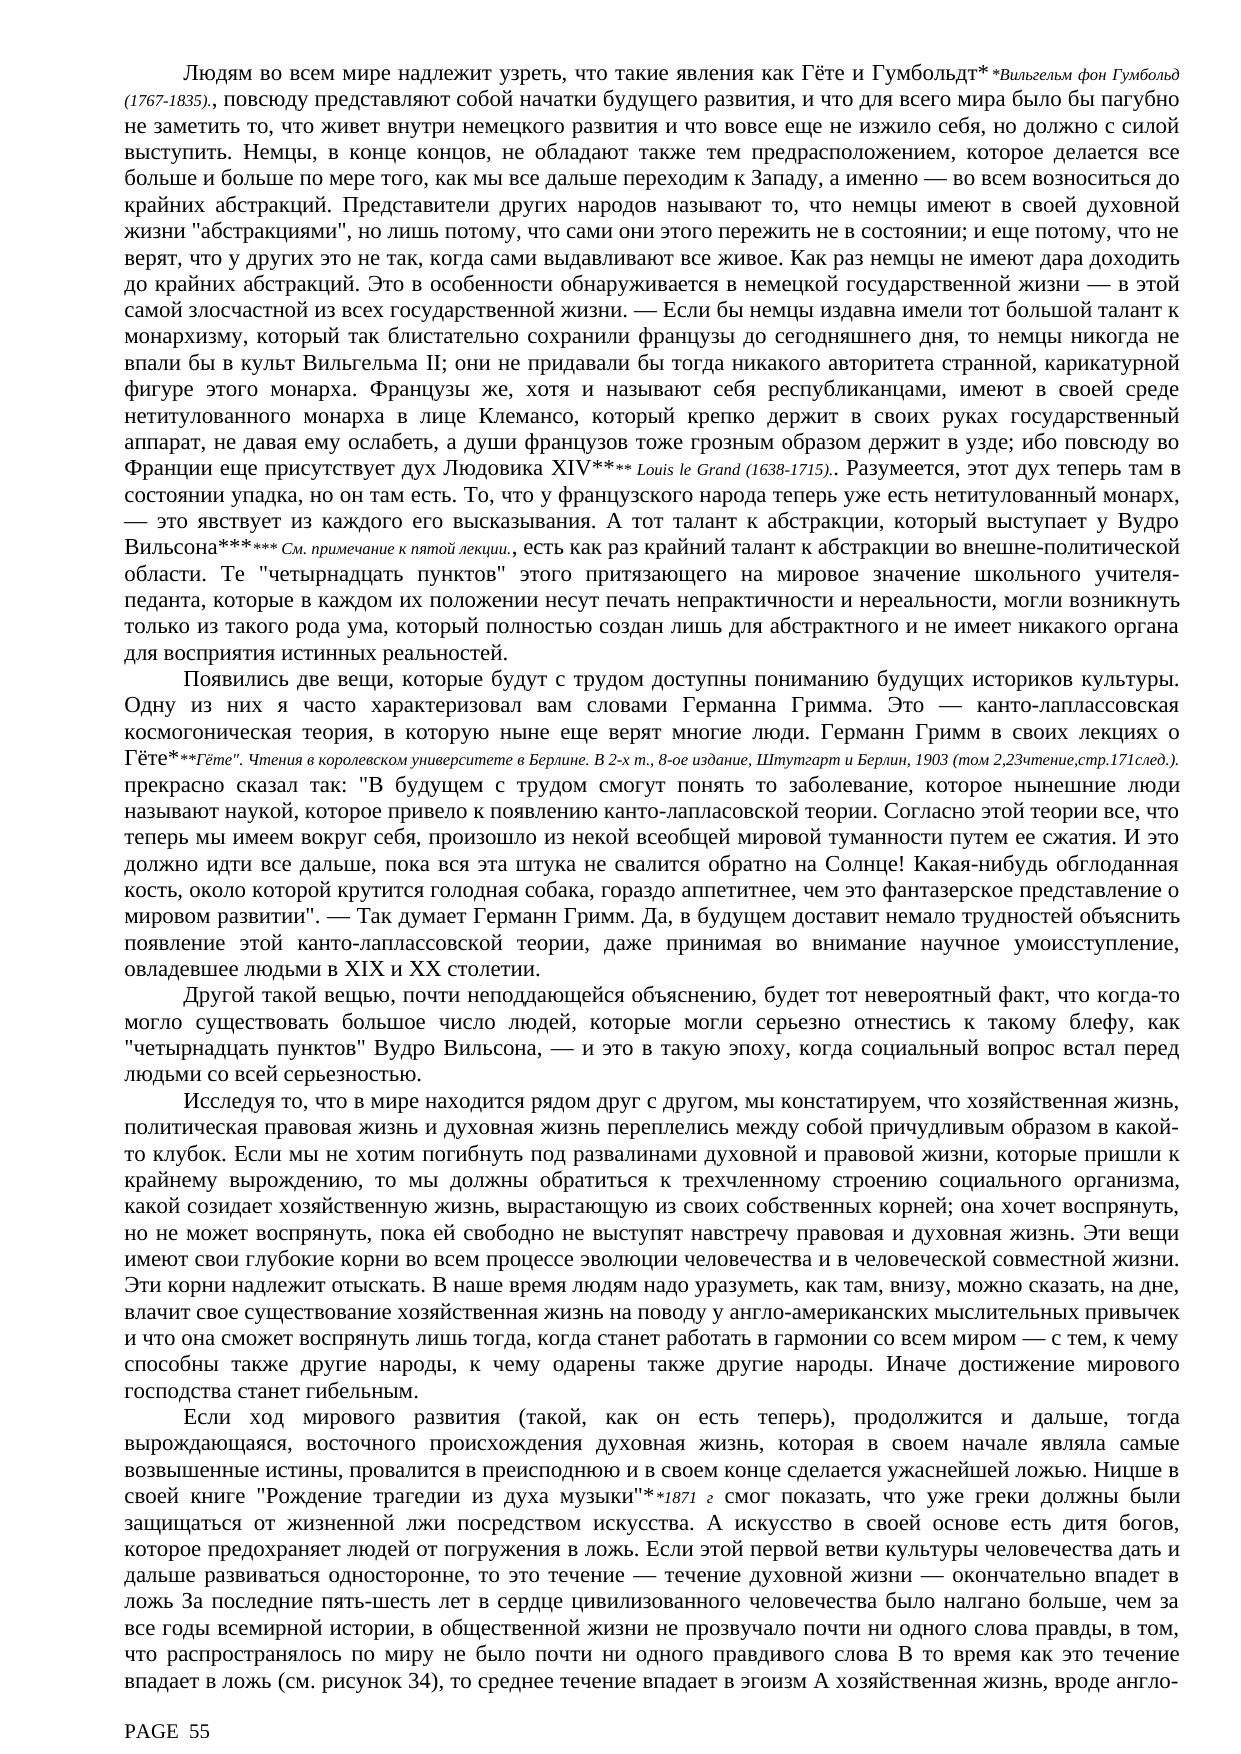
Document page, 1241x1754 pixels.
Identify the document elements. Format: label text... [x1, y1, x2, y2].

text Исследуя то, что в мире находится рядом друг с другом, мы констатируем, что хозяйственная жизнь, политическая правовая жизнь и духовная жизнь переплелись между собой причудливым образом в какой-то клубок. Если мы не хотим погибнуть под развалинами духовной и правовой жизни, которые пришли к крайнему вырождению, то мы должны обратиться к трехчленному строению социального организма, какой созидает хозяйственную жизнь, вырастающую из своих собственных корней; она хочет воспрянуть, но не может воспрянуть, пока ей свободно не выступят навстречу правовая и духовная жизнь. Эти вещи имеют свои глубокие корни во всем процессе эволюции человечества и в человеческой совместной жизни. Эти корни надлежит отыскать. В наше время людям надо уразуметь, как там, внизу, можно сказать, на дне, влачит свое существование хозяйственная жизнь на поводу у англо-американских мыслительных привычек и что она сможет воспрянуть лишь тогда, когда станет работать в гармонии со всем миром — с тем, к чему способны также другие народы, к чему одарены также другие народы. Иначе достижение мирового господства станет гибельным. [124, 1087, 1181, 1403]
text Людям во всем мире надлежит узреть, что такие явления как Гёте и Гумбольдт**Вильгельм фон Гумбольд (1767-1835)., повсюду представляют собой начатки будущего развития, и что для всего мира было бы пагубно не заметить то, что живет внутри немецкого развития и что вовсе еще не изжило себя, но должно с силой выступить. Немцы, в конце концов, не обладают также тем предрасположением, которое делается все больше и больше по мере того, как мы все дальше переходим к Западу, а именно — во всем возноситься до крайних абстракций. Представители других народов называют то, что немцы имеют в своей духовной жизни "абстракциями", но лишь потому, что сами они этого пережить не в состоянии; и еще потому, что не верят, что у других это не так, когда сами выдавливают все живое. Как раз немцы не имеют дара доходить до крайних абстракций. Это в особенности обнаруживается в немецкой государственной жизни — в этой самой злосчастной из всех государственной жизни. — Если бы немцы издавна имели тот большой талант к монархизму, который так блистательно сохранили французы до сегодняшнего дня, то немцы никогда не впали бы в культ Вильгельма II; они не придавали бы тогда никакого авторитета странной, карикатурной фигуре этого монарха. Французы же, хотя и называют себя республиканцами, имеют в своей среде нетитулованного монарха в лице Клемансо, который крепко держит в своих руках государственный аппарат, не давая ему ослабеть, а души французов тоже грозным образом держит в узде; ибо повсюду во Франции еще присутствует дух Людовика XIV**** Louis le Grand (1638-1715).. Разумеется, этот дух теперь там в состоянии упадка, но он там есть. То, что у французского народа теперь уже есть нетитулованный монарх, — это явствует из каждого его высказывания. А тот талант к абстракции, который выступает у Вудро Вильсона****** См. примечание к пятой лекции., есть как раз крайний талант к абстракции во внешне-политической области. Те "четырнадцать пунктов" этого притязающего на мировое значение школьного учителя-педанта, которые в каждом их положении несут печать непрактичности и нереальности, могли возникнуть только из такого рода ума, который полностью создан лишь для абстрактного и не имеет никакого органа для восприятия истинных реальностей. [124, 59, 1181, 665]
text Если ход мирового развития (такой, как он есть теперь), продолжится и дальше, тогда вырождающаяся, восточного происхождения духовная жизнь, которая в своем начале являла самые возвышенные истины, провалится в преисподнюю и в своем конце сделается ужаснейшей ложью. Ницше в своей книге "Рождение трагедии из духа музыки"**1871 г смог показать, что уже греки должны были защищаться от жизненной лжи посредством искусства. А искусство в своей основе есть дитя богов, которое предохраняет людей от погружения в ложь. Если этой первой ветви культуры человечества дать и дальше развиваться односторонне, то это течение — течение духовной жизни — окончательно впадет в ложь За последние пять-шесть лет в сердце цивилизованного человечества было налгано больше, чем за все годы всемирной истории, в общественной жизни не прозвучало почти ни одного слова правды, в том, что распространялось по миру не было почти ни одного правдивого слова В то время как это течение впадает в ложь (см. рисунок 34), то среднее течение впадает в эгоизм А хозяйственная жизнь, вроде англо- [124, 1403, 1181, 1693]
text Появились две вещи, которые будут с трудом доступны пониманию будущих историков культуры. Одну из них я часто характеризовал вам словами Германна Гримма. Это — канто-лаплассовская космогоническая теория, в которую ныне еще верят многие люди. Германн Гримм в своих лекциях о Гёте***Гёте". Чтения в королевском университете в Берлине. В 2-х т., 8-ое издание, Штутгарт и Берлин, 1903 (том 2,23чтение,стр.171след.). прекрасно сказал так: "В будущем с трудом смогут понять то заболевание, которое нынешние люди называют наукой, которое привело к появлению канто-лапласовской теории. Согласно этой теории все, что теперь мы имеем вокруг себя, произошло из некой всеобщей мировой туманности путем ее сжатия. И это должно идти все дальше, пока вся эта штука не свалится обратно на Солнце! Какая-нибудь обглоданная кость, около которой крутится голодная собака, гораздо аппетитнее, чем это фантазерское представление о мировом развитии". — Так думает Германн Гримм. Да, в будущем доставит немало трудностей объяснить появление этой канто-лаплассовской теории, даже принимая во внимание научное умоисступление, овладевшее людьми в XIX и XX столетии. [124, 665, 1181, 981]
text Другой такой вещью, почти неподдающейся объяснению, будет тот невероятный факт, что когда-то могло существовать большое число людей, которые могли серьезно отнестись к такому блефу, как "четырнадцать пунктов" Вудро Вильсона, — и это в такую эпоху, когда социальный вопрос встал перед людьми со всей серьезностью. [124, 981, 1181, 1087]
